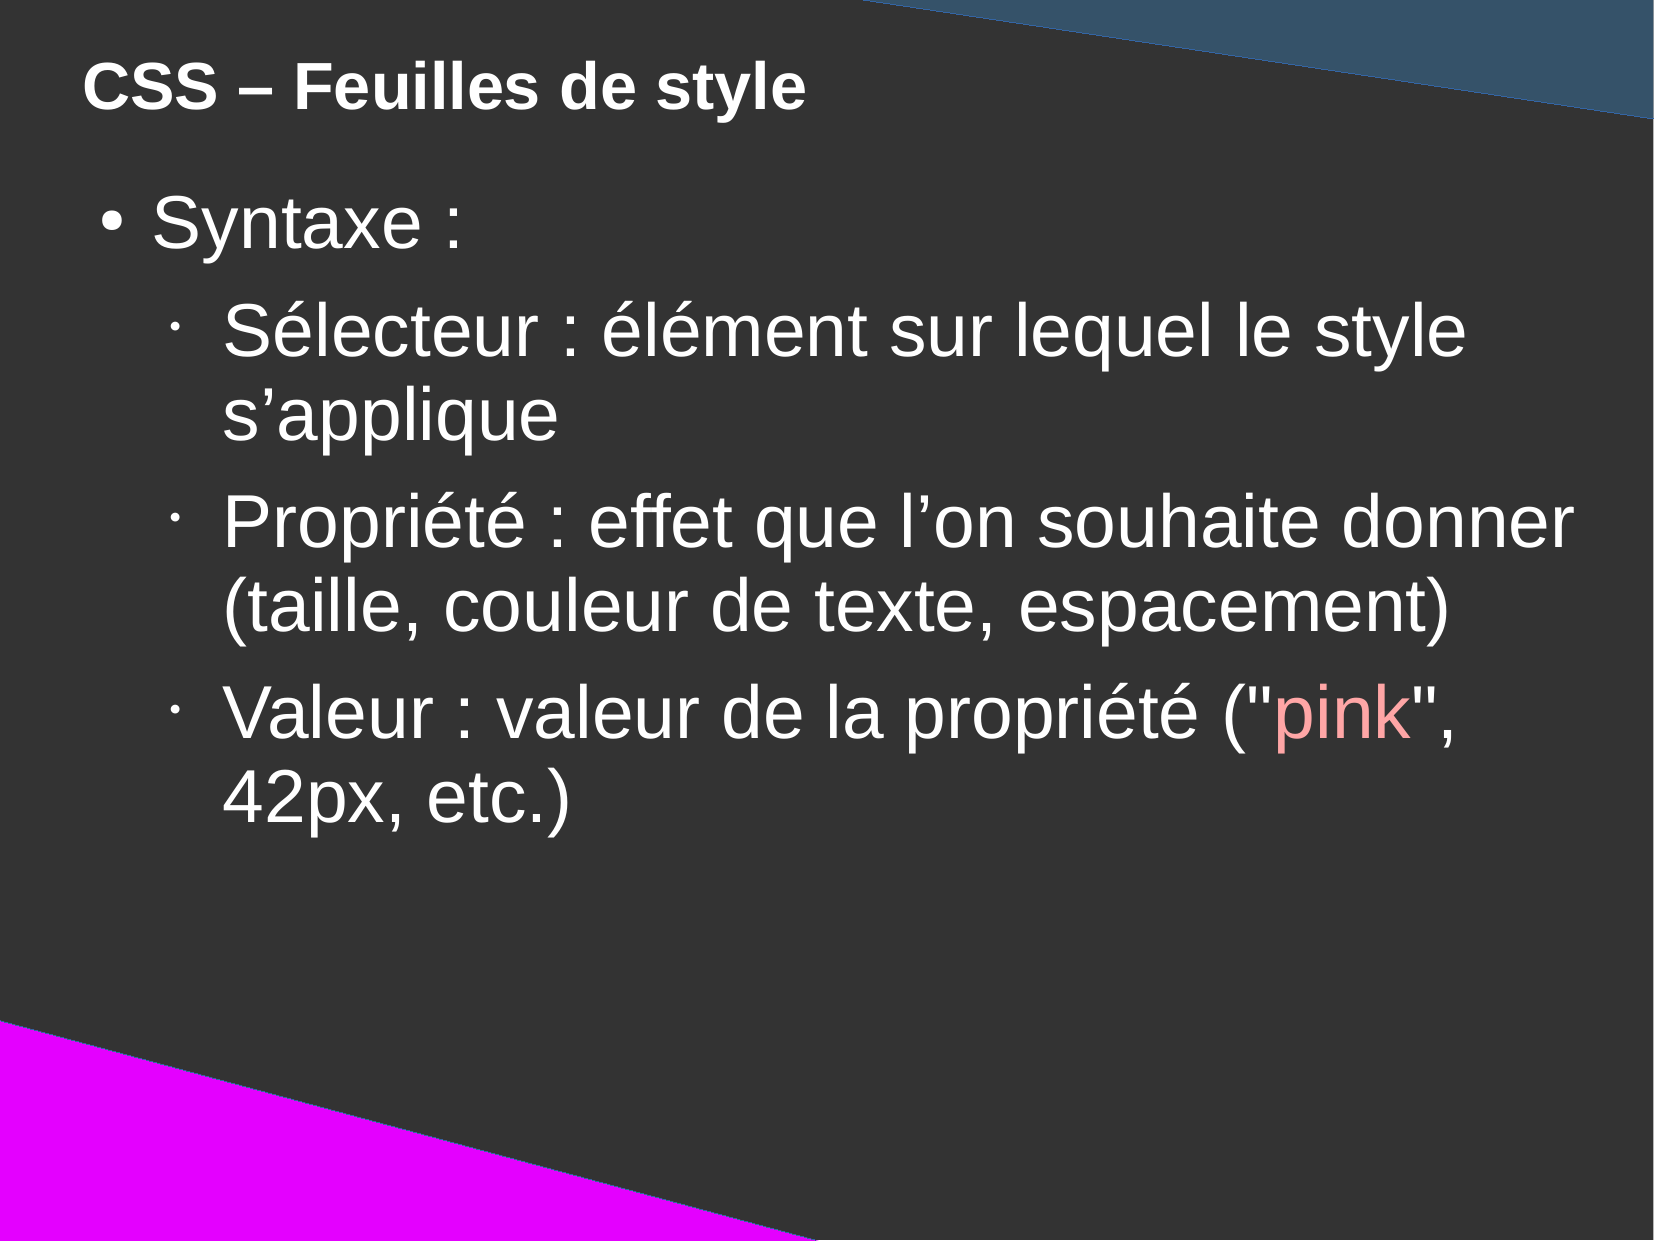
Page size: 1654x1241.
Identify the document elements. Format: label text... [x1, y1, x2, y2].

text_box [863, 0, 1654, 119]
list Syntaxe : Sélecteur : élément sur lequel le style s’applique Propriété : effet que l’on souhaite donner (taille, couleur de texte, espacement) Valeur : valeur de la propriété ("pink", 42px, etc.) [80, 180, 1605, 1050]
text_box [0, 1020, 819, 1241]
title CSS – Feuilles de style [82, 49, 1571, 152]
